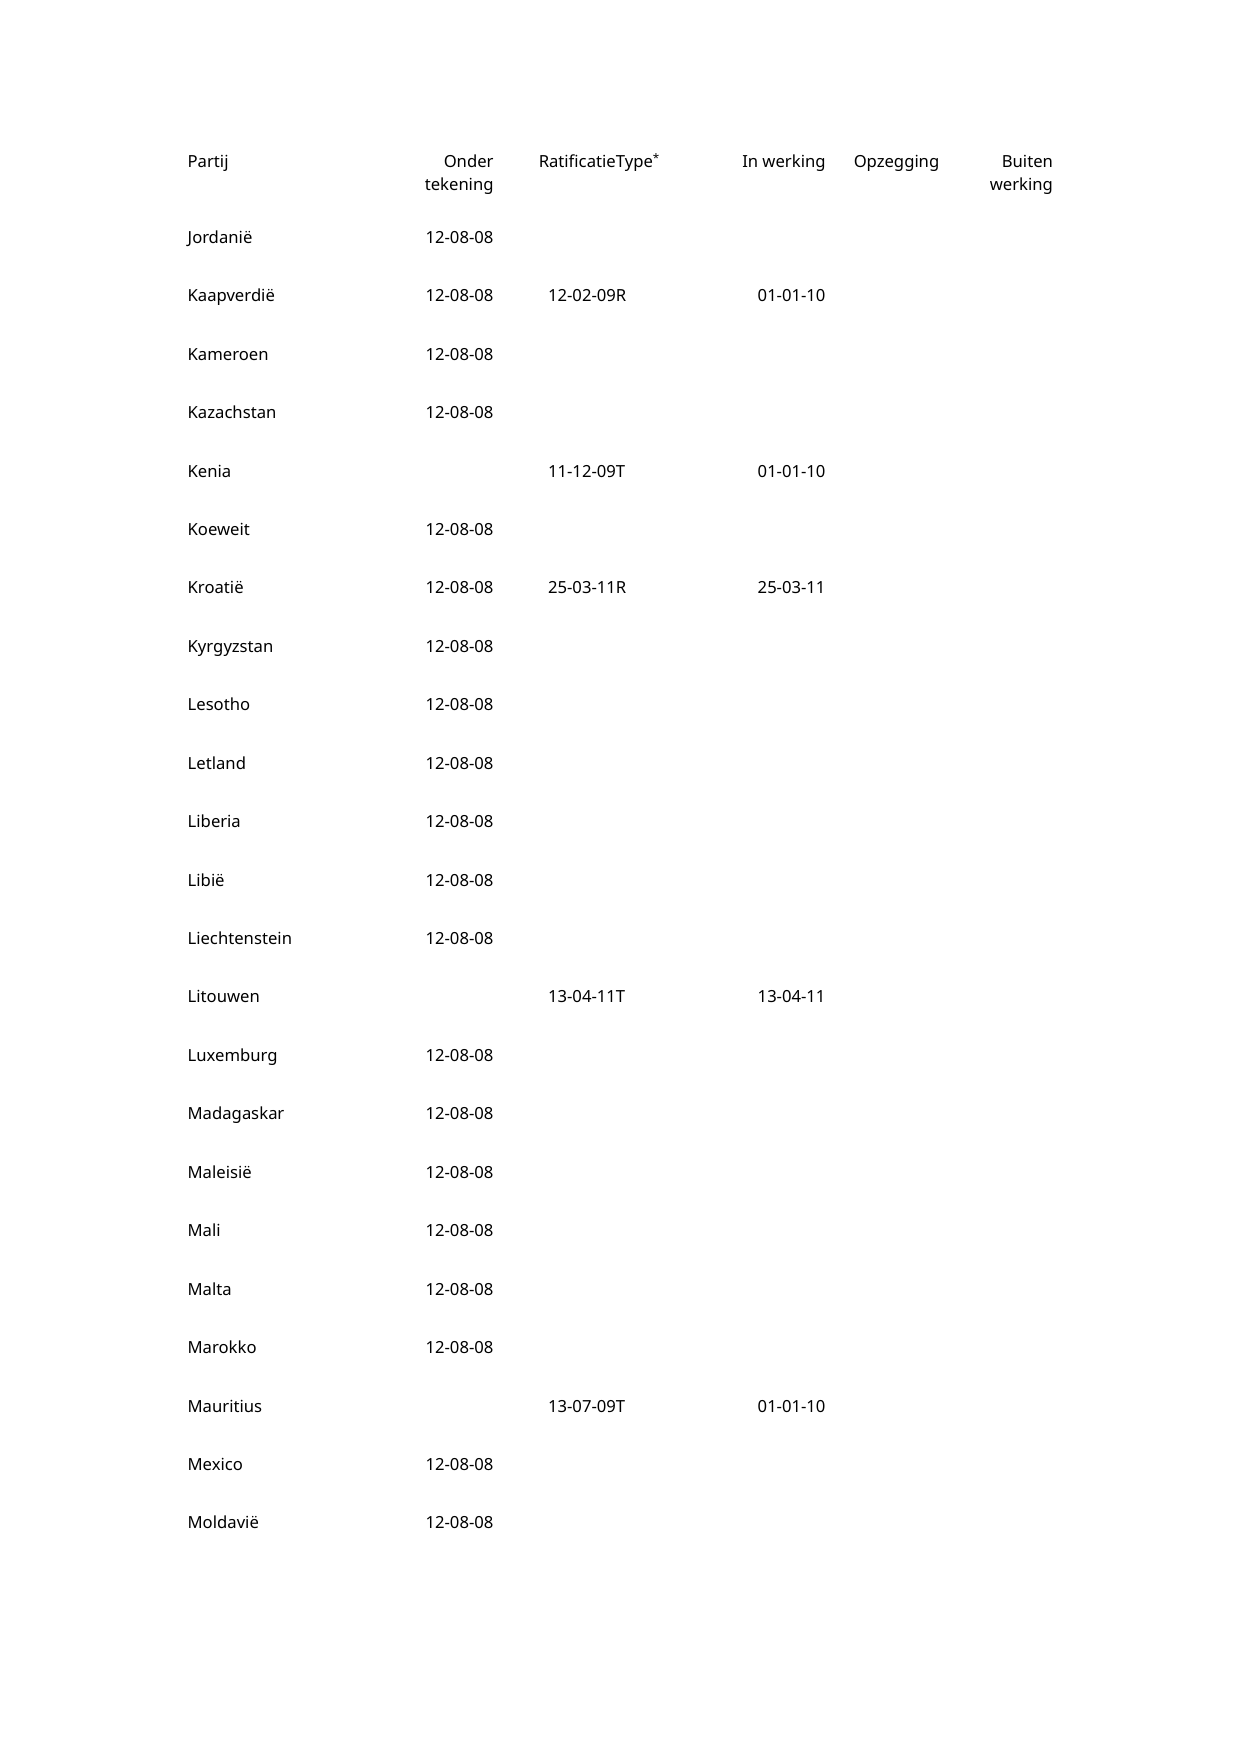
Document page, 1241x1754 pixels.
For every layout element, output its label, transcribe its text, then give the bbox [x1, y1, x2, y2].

table_cell Kyrgyzstan [188, 635, 371, 693]
table_cell [939, 576, 1053, 634]
table_cell 13-04-11 [493, 985, 616, 1043]
table_cell [939, 868, 1053, 927]
table_cell [703, 1044, 825, 1102]
table_cell 12-08-08 [371, 284, 493, 342]
table_cell 12-08-08 [371, 693, 493, 751]
table_cell Moldavië [188, 1511, 371, 1569]
table_cell [825, 284, 939, 342]
table_header Partij [188, 150, 371, 225]
table_cell [703, 1102, 825, 1160]
table_cell [703, 1219, 825, 1277]
table_cell [939, 751, 1053, 810]
table_cell Luxemburg [188, 1044, 371, 1102]
table_cell [825, 576, 939, 634]
table_cell [939, 284, 1053, 342]
table_cell [825, 1102, 939, 1160]
table_cell [616, 868, 703, 927]
table_cell T [616, 985, 703, 1043]
table_cell [825, 342, 939, 401]
table_cell [825, 1219, 939, 1277]
table_cell [703, 693, 825, 751]
table_cell [703, 1336, 825, 1394]
table_cell [616, 1453, 703, 1511]
table_cell 12-08-08 [371, 576, 493, 634]
table_cell [493, 1102, 616, 1160]
table_cell [493, 342, 616, 401]
table_cell [939, 1336, 1053, 1394]
table_cell [825, 693, 939, 751]
table_cell Madagaskar [188, 1102, 371, 1160]
table_cell Jordanië [188, 225, 371, 284]
table_cell 12-02-09 [493, 284, 616, 342]
table_cell Kaapverdië [188, 284, 371, 342]
table_cell Kameroen [188, 342, 371, 401]
table_cell Mali [188, 1219, 371, 1277]
table_cell 12-08-08 [371, 1336, 493, 1394]
table_cell 12-08-08 [371, 1511, 493, 1569]
table_cell [616, 927, 703, 985]
table_cell [616, 1277, 703, 1336]
table_cell Mexico [188, 1453, 371, 1511]
table_cell [371, 459, 493, 518]
table_cell [616, 635, 703, 693]
table_cell [939, 1160, 1053, 1219]
table_cell [703, 1511, 825, 1569]
table_cell 12-08-08 [371, 635, 493, 693]
table_cell [493, 1453, 616, 1511]
table_cell Litouwen [188, 985, 371, 1043]
table_cell 12-08-08 [371, 1453, 493, 1511]
table_cell 12-08-08 [371, 1160, 493, 1219]
table_cell Lesotho [188, 693, 371, 751]
table_cell [939, 342, 1053, 401]
table_header Opzegging [825, 150, 939, 225]
table_cell [825, 810, 939, 868]
table_cell [939, 1511, 1053, 1569]
table_cell [703, 868, 825, 927]
table_cell [493, 225, 616, 284]
table_cell [939, 1394, 1053, 1453]
table_cell [493, 518, 616, 576]
table_cell [493, 1044, 616, 1102]
table_cell [939, 1277, 1053, 1336]
table_cell [825, 868, 939, 927]
table_cell [493, 751, 616, 810]
table_cell [493, 401, 616, 459]
table_cell [939, 693, 1053, 751]
table_cell [371, 1394, 493, 1453]
table_cell [703, 751, 825, 810]
table_cell [493, 1160, 616, 1219]
table_cell [825, 1394, 939, 1453]
table_header Ratificatie [493, 150, 616, 225]
table_cell [825, 985, 939, 1043]
table_cell [703, 225, 825, 284]
table_cell [616, 1044, 703, 1102]
table_cell [616, 225, 703, 284]
table_cell [825, 751, 939, 810]
table_cell 01-01-10 [703, 1394, 825, 1453]
table_cell [703, 401, 825, 459]
table_cell [371, 985, 493, 1043]
table_cell Kazachstan [188, 401, 371, 459]
table_cell 13-07-09 [493, 1394, 616, 1453]
table_cell 12-08-08 [371, 1102, 493, 1160]
table_cell [493, 810, 616, 868]
table_cell [939, 1219, 1053, 1277]
table_cell [825, 635, 939, 693]
table_cell [939, 518, 1053, 576]
table_cell [703, 635, 825, 693]
table_cell [703, 927, 825, 985]
table_cell Malta [188, 1277, 371, 1336]
table_cell 12-08-08 [371, 1277, 493, 1336]
table_cell Letland [188, 751, 371, 810]
table_cell 12-08-08 [371, 810, 493, 868]
table_cell [703, 342, 825, 401]
table_cell [939, 1044, 1053, 1102]
table_cell [825, 1277, 939, 1336]
table_cell [939, 635, 1053, 693]
table_cell Marokko [188, 1336, 371, 1394]
table_cell 25-03-11 [493, 576, 616, 634]
table_cell [616, 1336, 703, 1394]
table_cell [493, 635, 616, 693]
table_header Onder tekening [371, 150, 493, 225]
table_cell 12-08-08 [371, 401, 493, 459]
table_header In werking [703, 150, 825, 225]
table_cell [939, 1102, 1053, 1160]
table_cell 12-08-08 [371, 1219, 493, 1277]
table_cell 25-03-11 [703, 576, 825, 634]
table_cell 12-08-08 [371, 225, 493, 284]
table_cell [825, 518, 939, 576]
table_cell Liberia [188, 810, 371, 868]
table_cell [825, 1453, 939, 1511]
table_cell [493, 1336, 616, 1394]
table_cell [939, 1453, 1053, 1511]
table_cell [616, 1219, 703, 1277]
table_cell [703, 810, 825, 868]
table_cell [616, 693, 703, 751]
table_cell 13-04-11 [703, 985, 825, 1043]
table_cell Maleisië [188, 1160, 371, 1219]
table_cell 12-08-08 [371, 342, 493, 401]
table_cell [825, 1044, 939, 1102]
table_cell R [616, 284, 703, 342]
table_cell 12-08-08 [371, 518, 493, 576]
table_cell [825, 459, 939, 518]
table_header Buiten werking [939, 150, 1053, 225]
table_cell [616, 1160, 703, 1219]
table_cell Koeweit [188, 518, 371, 576]
table_cell [939, 985, 1053, 1043]
table_cell [825, 927, 939, 985]
table_cell [493, 1219, 616, 1277]
table_cell [939, 459, 1053, 518]
table_cell [939, 927, 1053, 985]
table_cell [703, 1277, 825, 1336]
table_cell 12-08-08 [371, 751, 493, 810]
table_cell [616, 518, 703, 576]
table_cell Liechtenstein [188, 927, 371, 985]
table_cell Kenia [188, 459, 371, 518]
table_header Type* [616, 150, 703, 225]
table_cell T [616, 1394, 703, 1453]
table_cell Kroatië [188, 576, 371, 634]
table_cell [616, 751, 703, 810]
table_cell [493, 927, 616, 985]
table_cell Libië [188, 868, 371, 927]
table_cell [493, 1511, 616, 1569]
table_cell [493, 868, 616, 927]
table_cell [703, 518, 825, 576]
table_cell [825, 1336, 939, 1394]
table_cell [616, 1102, 703, 1160]
table_cell 11-12-09 [493, 459, 616, 518]
table_cell 12-08-08 [371, 927, 493, 985]
table_cell [616, 1511, 703, 1569]
table_cell 12-08-08 [371, 1044, 493, 1102]
table_cell 01-01-10 [703, 459, 825, 518]
table_cell 01-01-10 [703, 284, 825, 342]
table_cell [493, 1277, 616, 1336]
table_cell [493, 693, 616, 751]
table_cell [703, 1160, 825, 1219]
table_cell [825, 225, 939, 284]
table_cell [825, 1160, 939, 1219]
table_cell [616, 342, 703, 401]
table_cell [939, 810, 1053, 868]
table_cell [616, 401, 703, 459]
table_cell [825, 1511, 939, 1569]
table_cell [825, 401, 939, 459]
table_cell R [616, 576, 703, 634]
table_cell T [616, 459, 703, 518]
table_cell Mauritius [188, 1394, 371, 1453]
table_cell [939, 225, 1053, 284]
table_cell [703, 1453, 825, 1511]
table_cell [939, 401, 1053, 459]
table_cell [616, 810, 703, 868]
table_cell 12-08-08 [371, 868, 493, 927]
